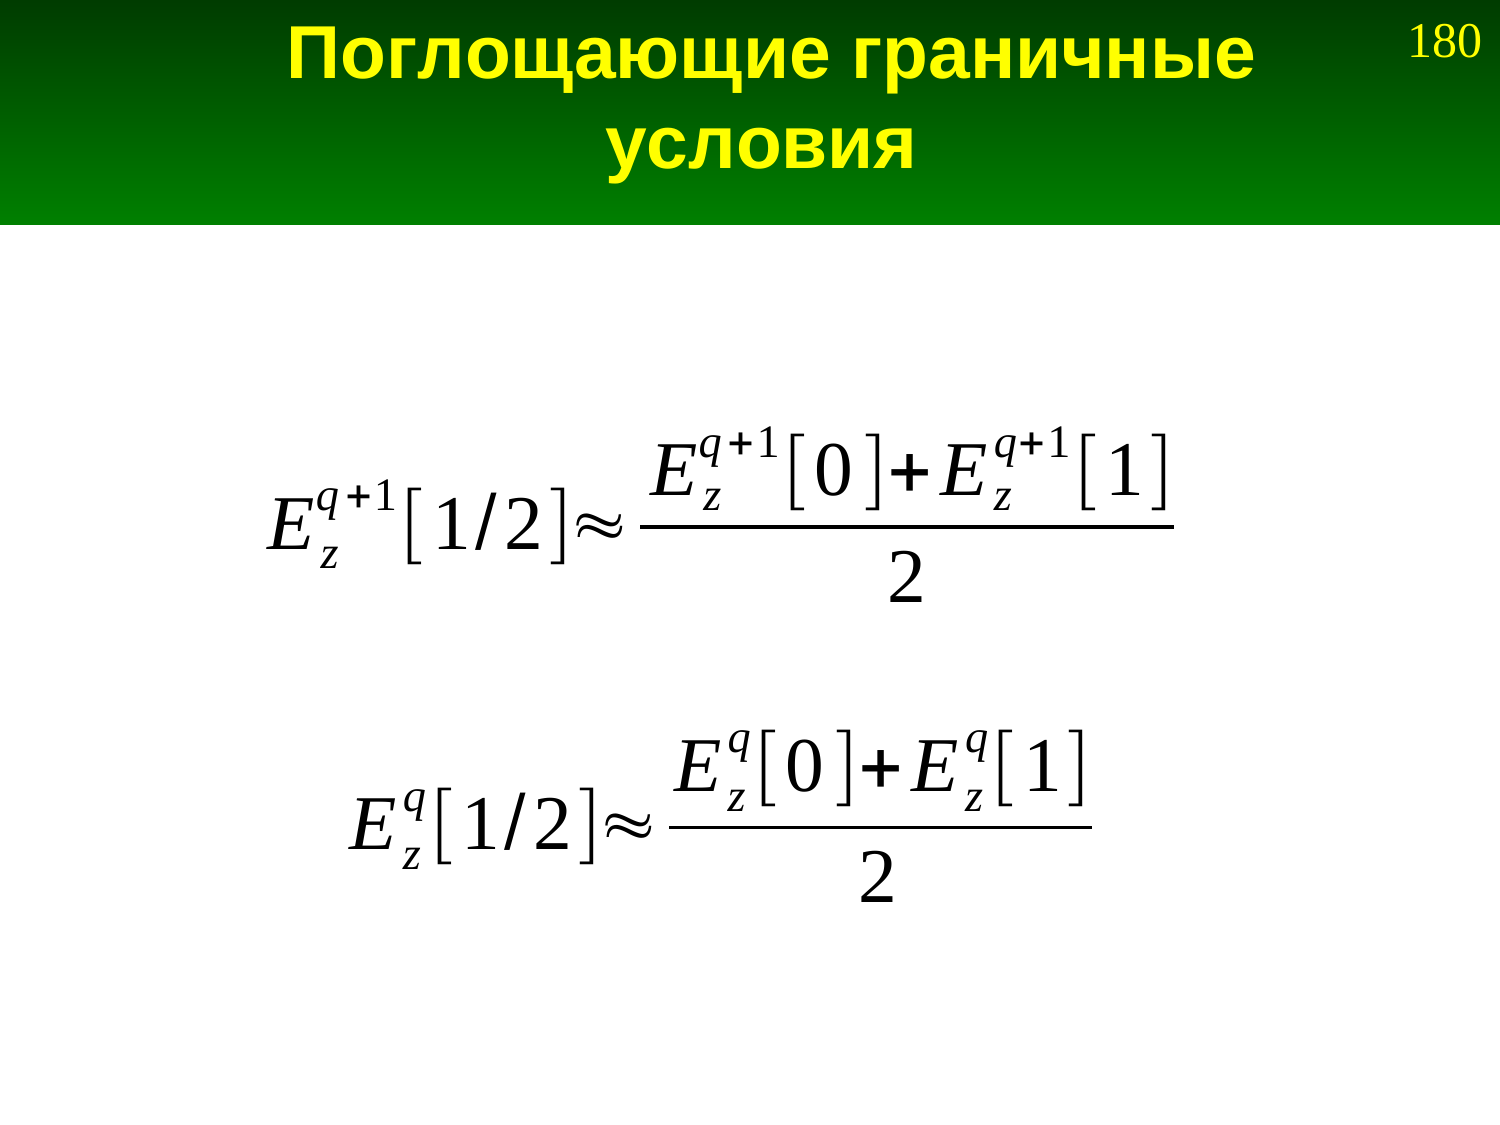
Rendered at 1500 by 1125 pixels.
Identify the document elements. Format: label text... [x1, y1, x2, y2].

chart [243, 413, 1196, 919]
title Поглощающие граничные условия [123, 0, 1399, 192]
